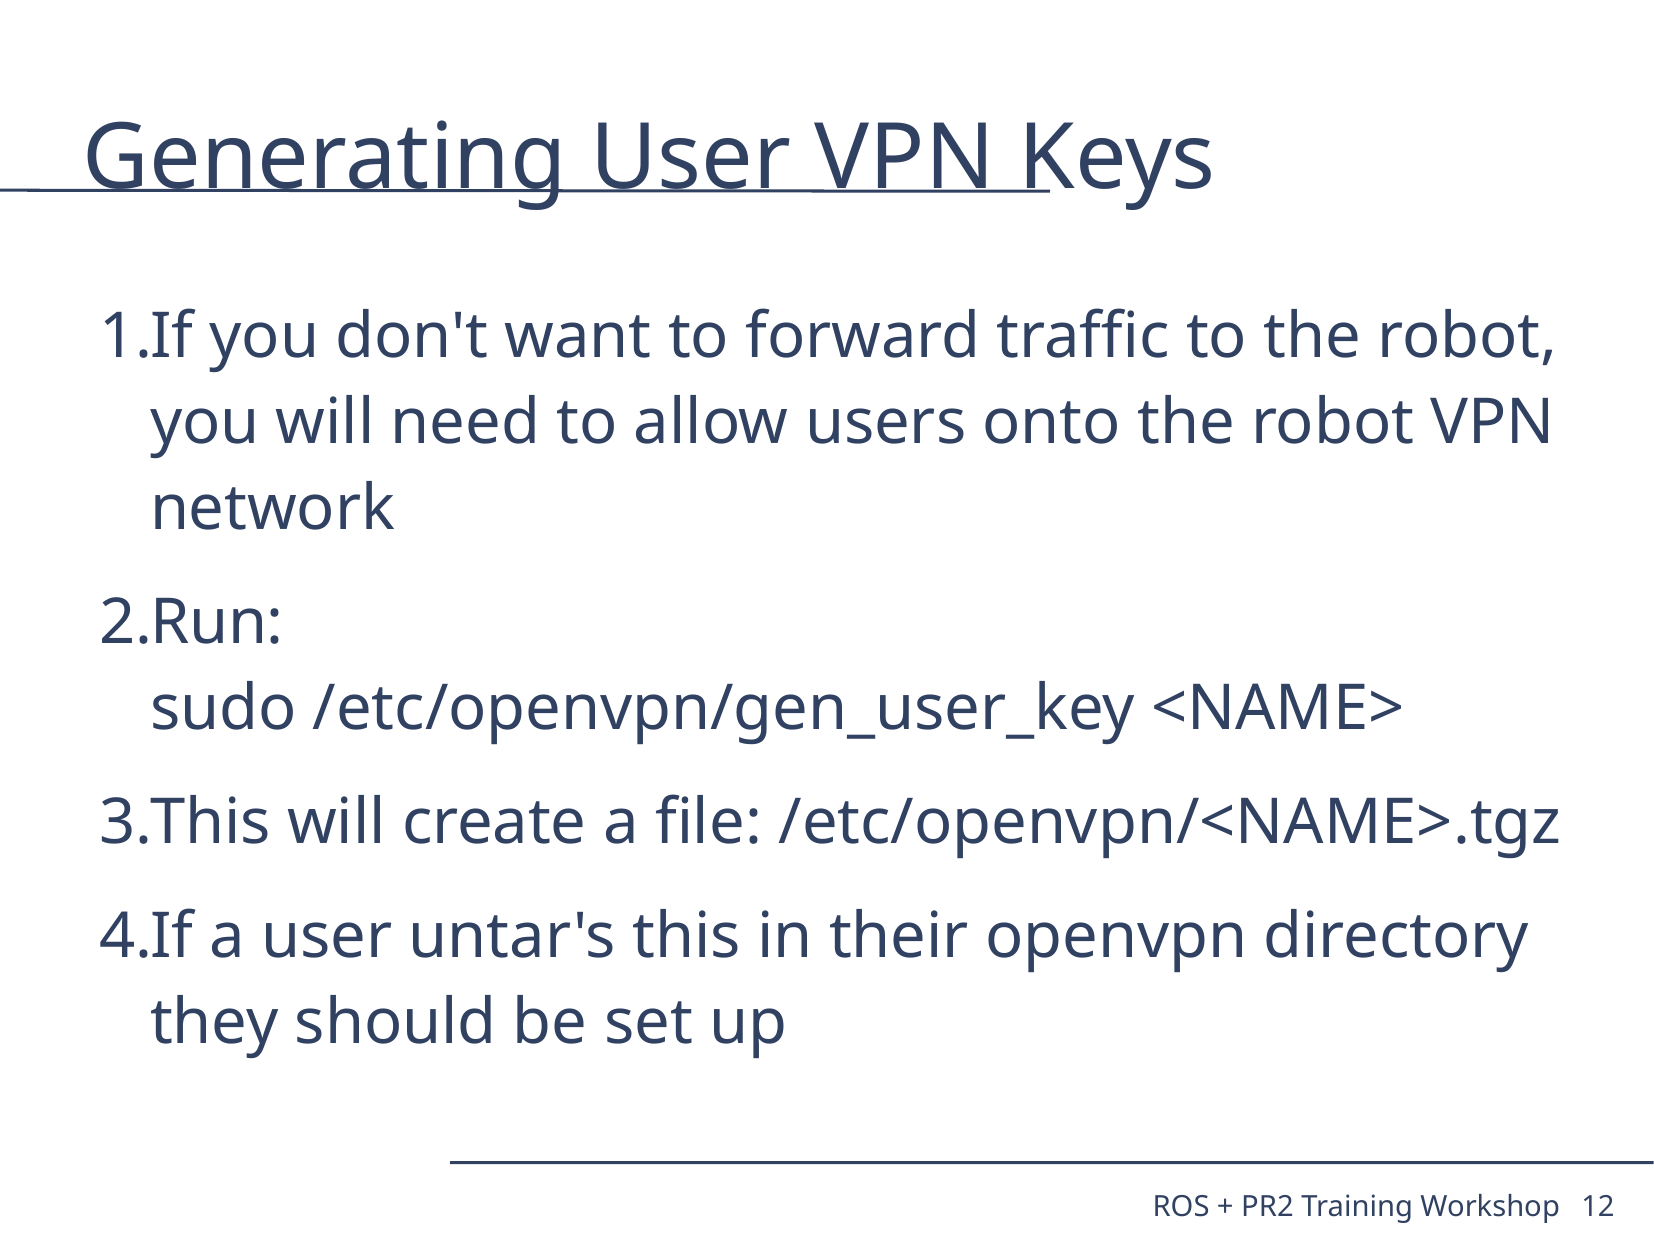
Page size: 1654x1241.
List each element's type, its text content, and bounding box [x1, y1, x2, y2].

title Generating User VPN Keys [82, 56, 1571, 250]
list If you don't want to forward traffic to the robot, you will need to allow users onto the robot VPN network Run: sudo /etc/openvpn/gen_user_key <NAME> This will create a file: /etc/openvpn/<NAME>.tgz If a user untar's this in their openvpn directory they should be set up [82, 290, 1571, 1109]
